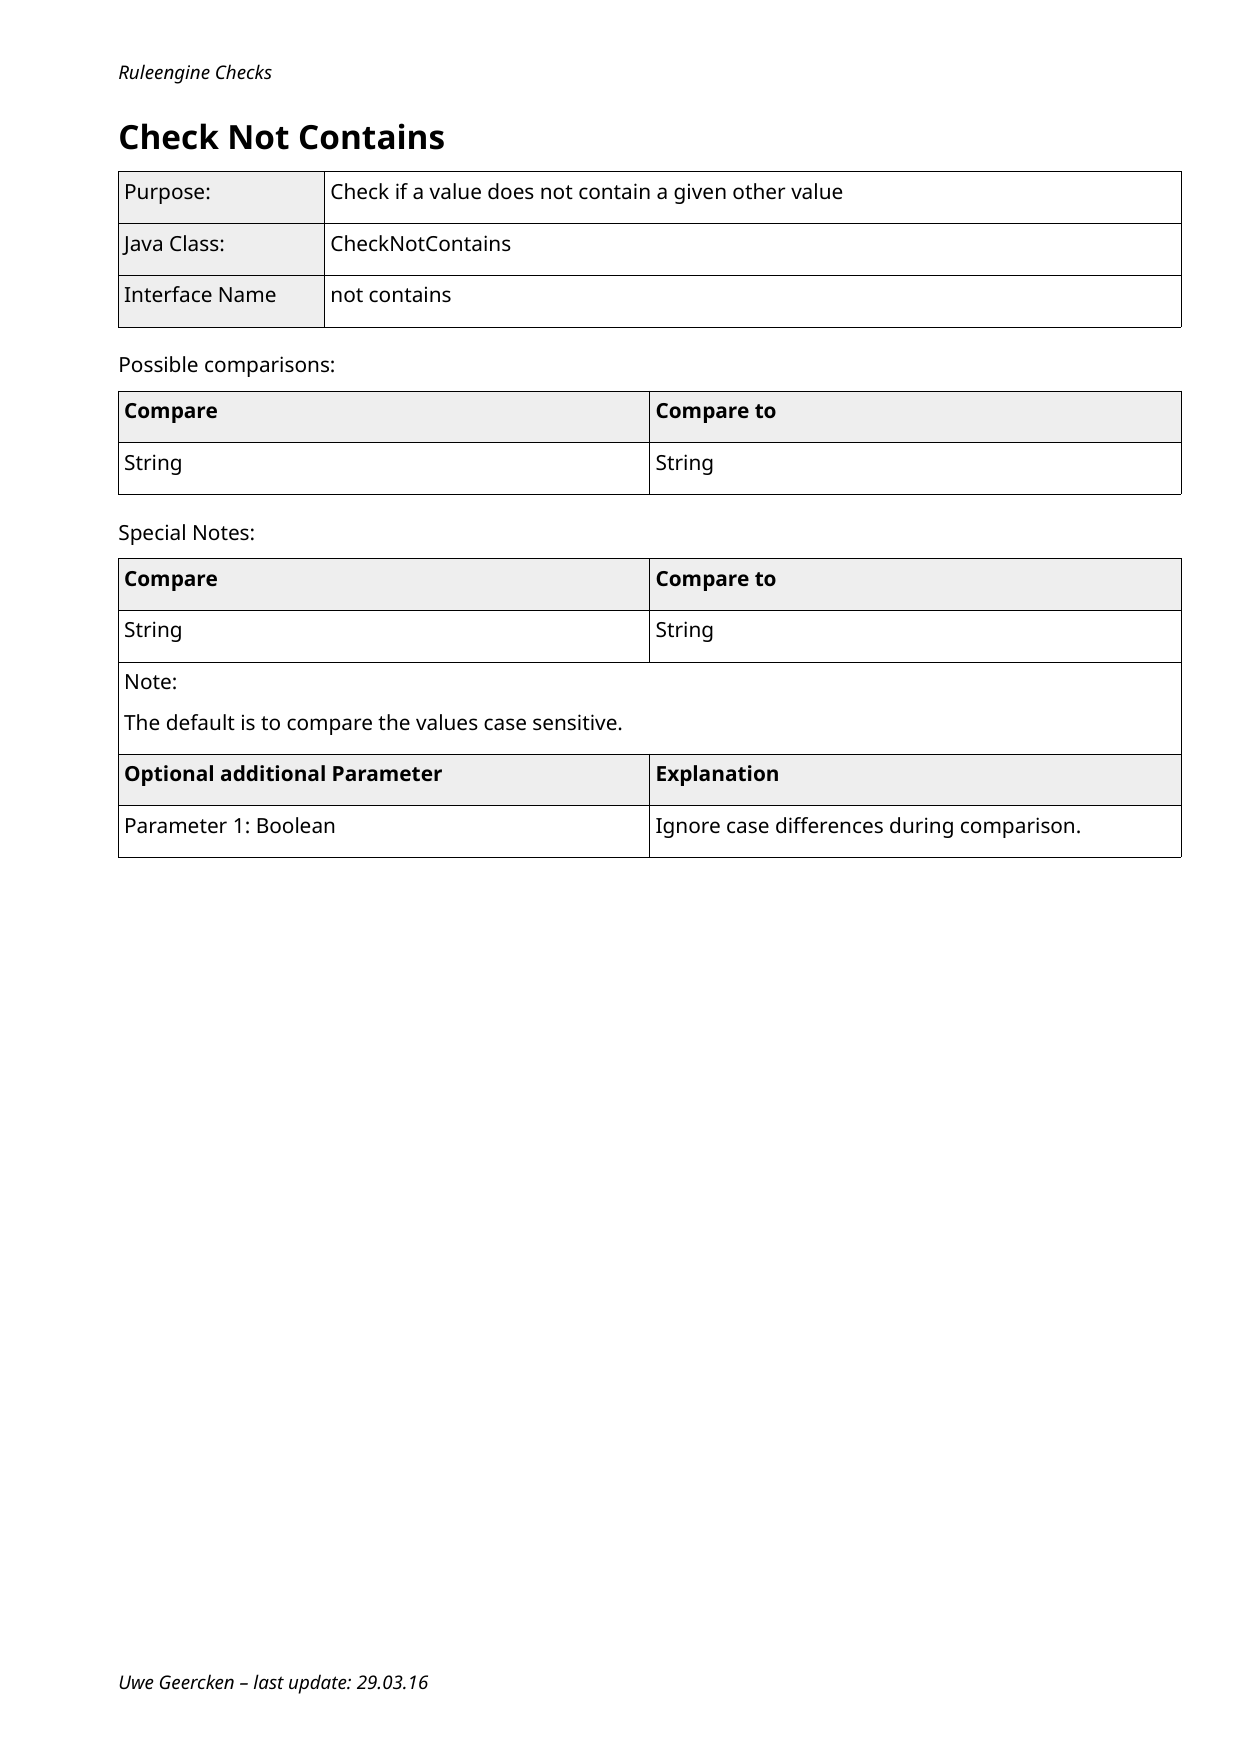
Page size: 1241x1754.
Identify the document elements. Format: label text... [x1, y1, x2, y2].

table_cell Optional additional Parameter [119, 755, 649, 805]
table_cell String [119, 611, 649, 662]
table_cell Parameter 1: Boolean [119, 806, 649, 857]
table_header Check if a value does not contain a given other value [325, 172, 1181, 223]
table_cell not contains [325, 276, 1181, 327]
text Check Not Contains [118, 114, 1181, 159]
table_header Compare to [650, 559, 1181, 610]
table_cell String [650, 443, 1181, 494]
table_header Compare [119, 392, 649, 442]
table_cell Note: The default is to compare the values case sensitive. [119, 663, 1181, 753]
table_cell String [650, 611, 1181, 662]
table_cell Ignore case differences during comparison. [650, 806, 1181, 857]
text Special Notes: [118, 518, 1181, 546]
table_cell Explanation [650, 755, 1181, 805]
table_cell CheckNotContains [325, 224, 1181, 275]
table_header Purpose: [119, 172, 324, 223]
table_cell Java Class: [119, 224, 324, 275]
table_header Compare [119, 559, 649, 610]
table_cell Interface Name [119, 276, 324, 327]
table_header Compare to [650, 392, 1181, 442]
text Possible comparisons: [118, 350, 1181, 379]
table_cell String [119, 443, 649, 494]
